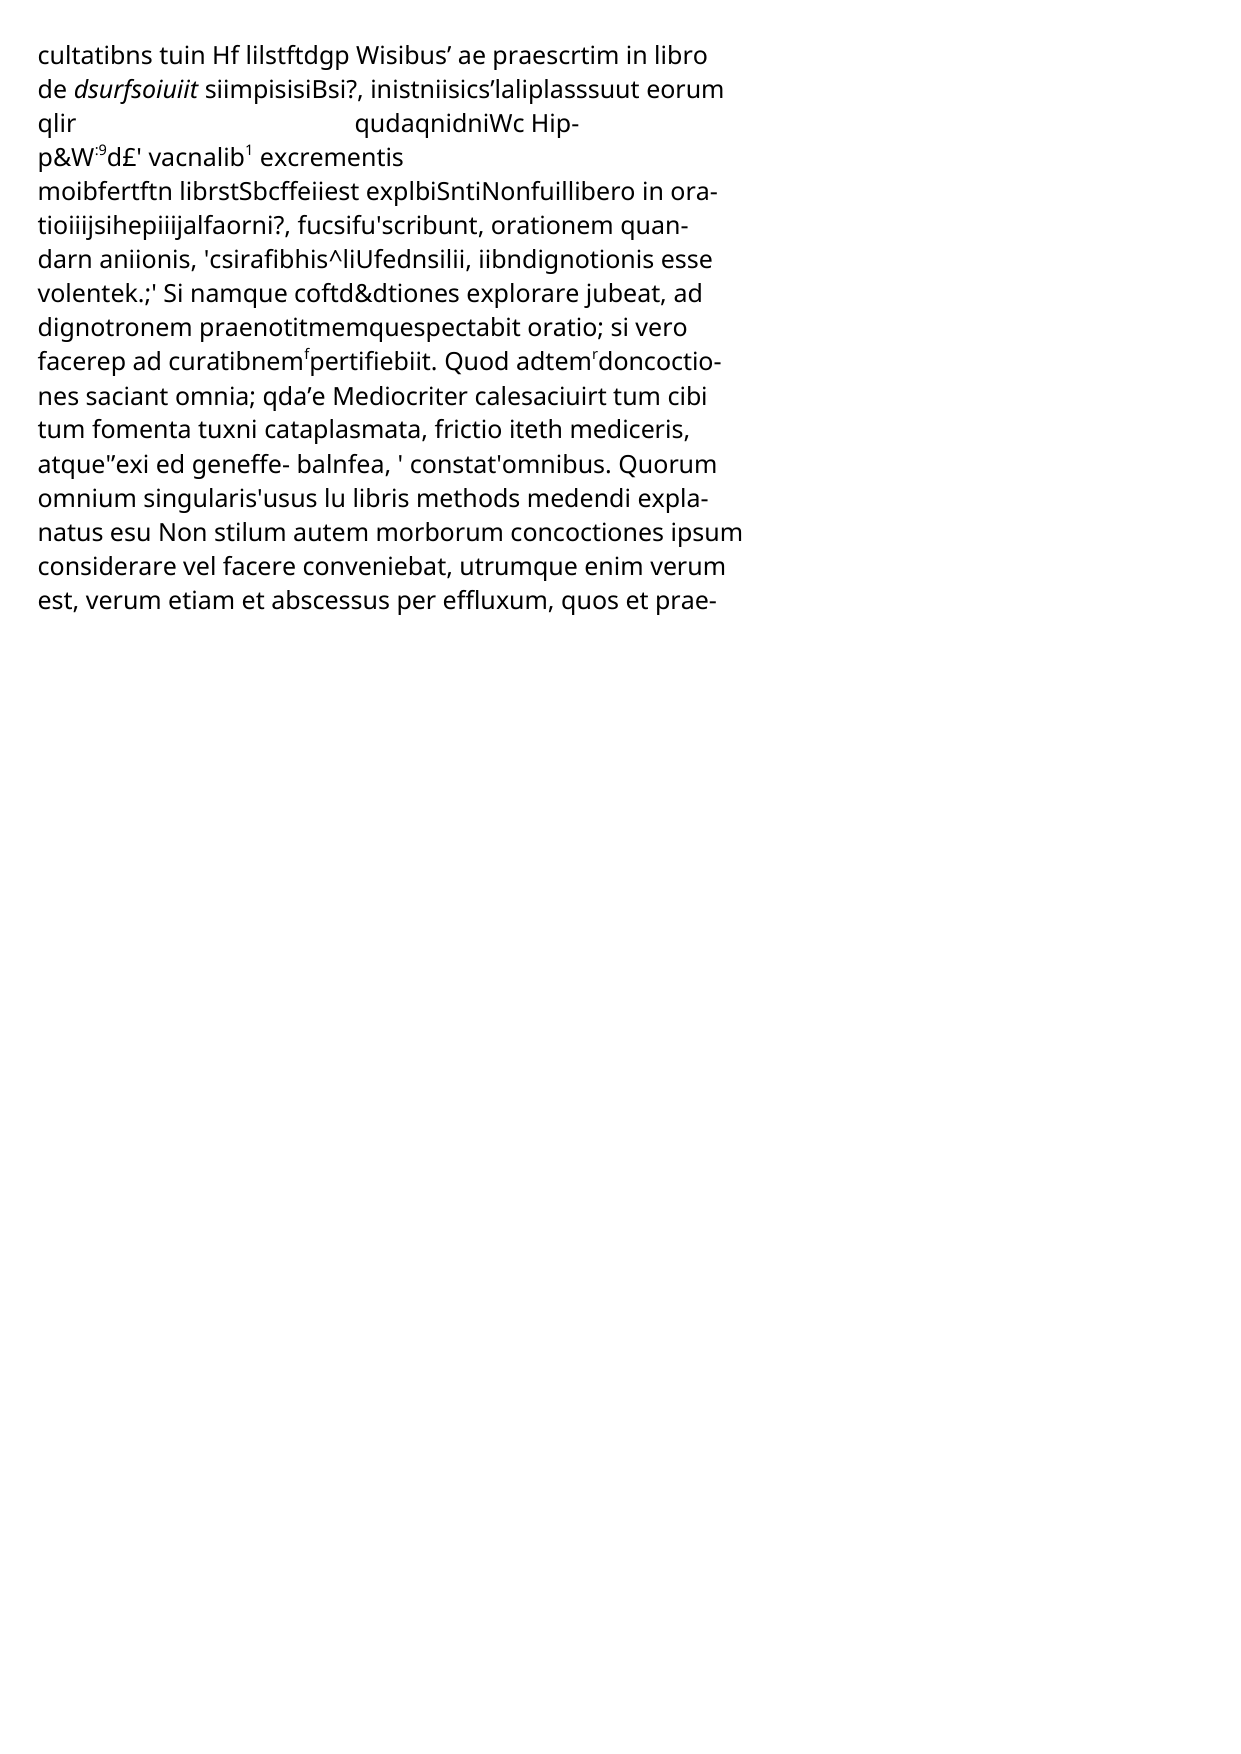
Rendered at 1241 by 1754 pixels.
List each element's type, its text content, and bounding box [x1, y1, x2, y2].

text p&W:9d£' vacnalib1 excrementis moibfertftn librstSbcffeiiest explbiSntiNonfuillibero in ora- tioiiijsihepiiijalfaorni?, fucsifu'scribunt, orationem quan- darn aniionis, 'csirafibhis^liUfednsilii, iibndignotionis esse volentek.;' Si namque coftd&dtiones explorare jubeat, ad dignotronem praenotitmemquespectabit oratio; si vero facerep ad curatibnemfpertifiebiit. Quod adtemrdoncoctio- nes saciant omnia; qda’e Mediocriter calesaciuirt tum cibi tum fomenta tuxni cataplasmata, frictio iteth mediceris, atque'’exi ed geneffe- balnfea, ' constat'omnibus. Quorum omnium singularis'usus lu libris methods medendi expla- natus esu Non stilum autem morborum concoctiones ipsum considerare vel facere conveniebat, utrumque enim verum est, verum etiam et abscessus per effluxum, quos et prae- [37, 140, 1203, 617]
text cultatibns tuin Hf lilstftdgp Wisibus’ ae praescrtim in libro de dsurfsoiuiit siimpisisiBsi?, inistniisics’laliplasssuut eorum qlir qudaqnidniWc Hip- [37, 37, 1203, 140]
